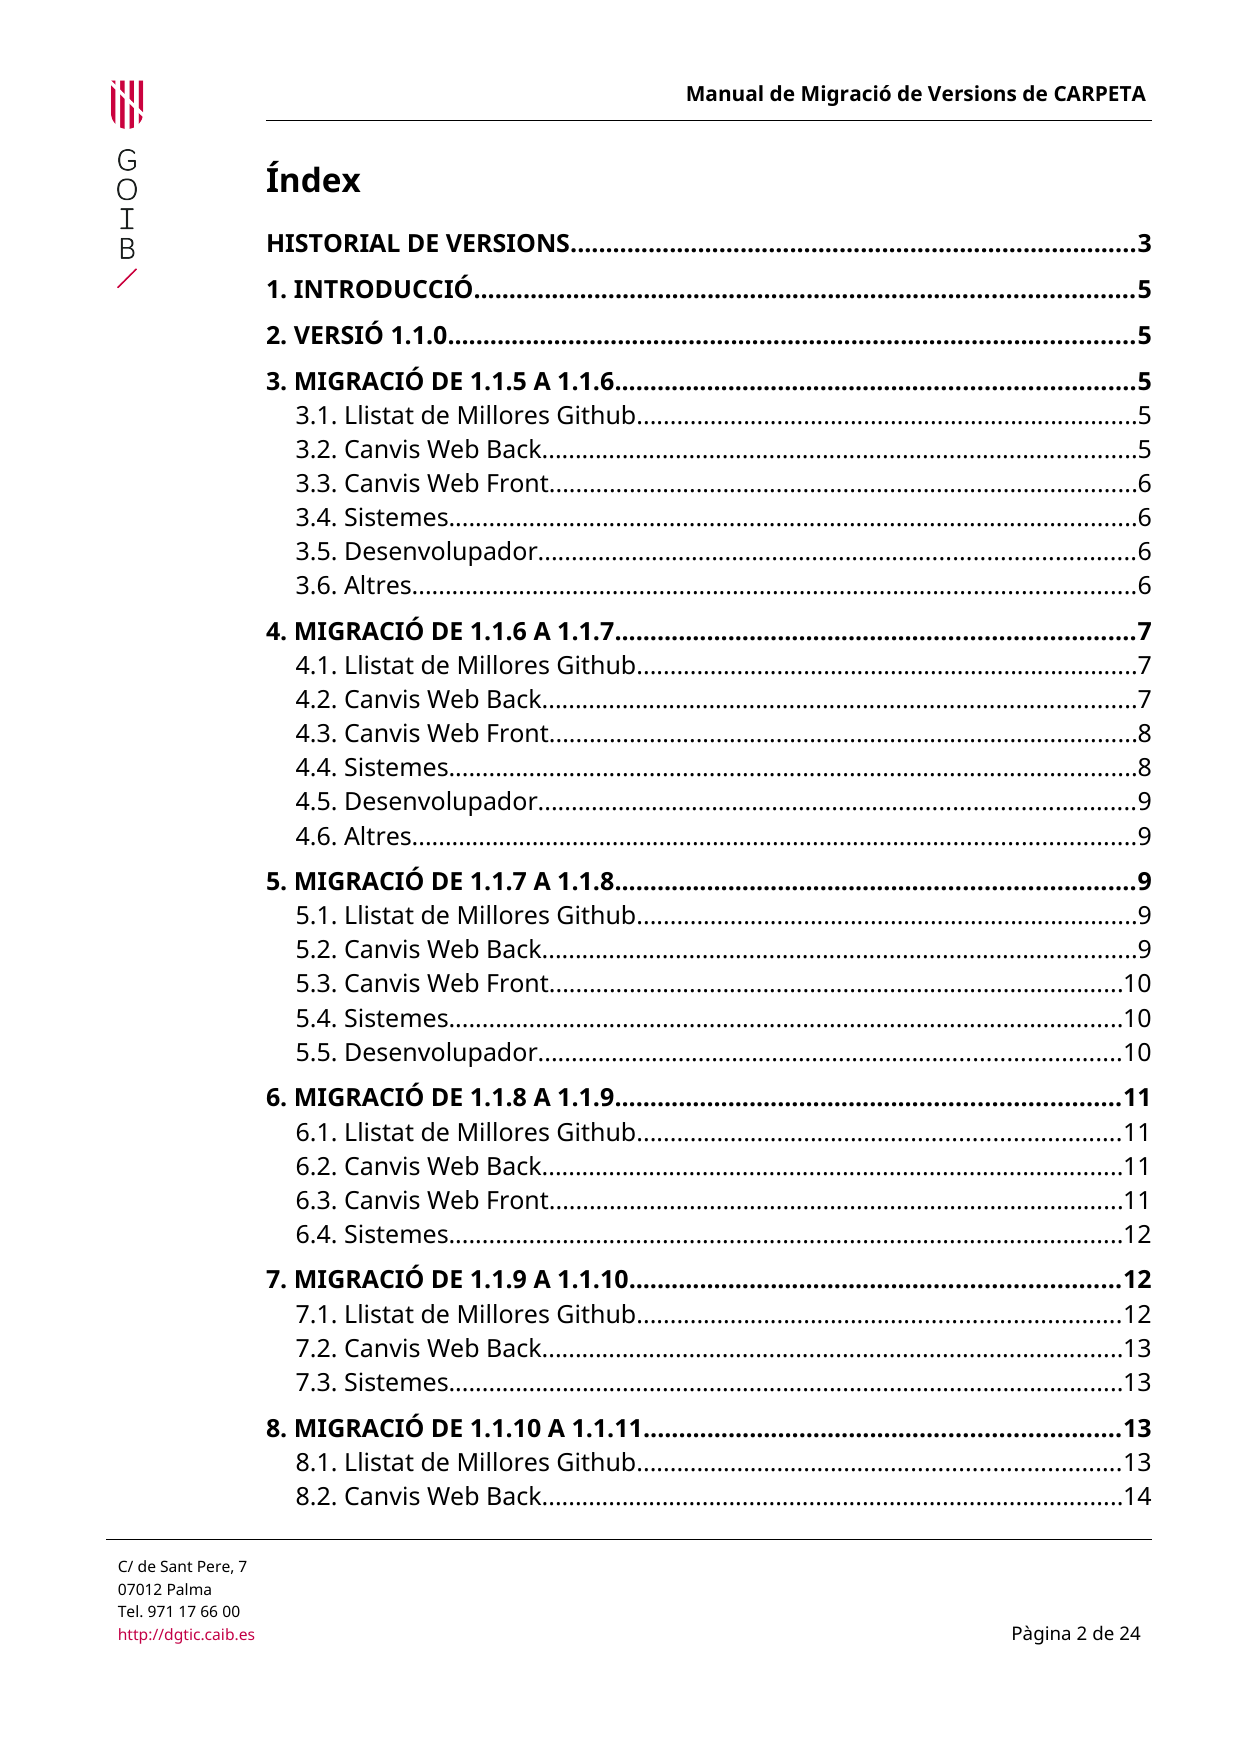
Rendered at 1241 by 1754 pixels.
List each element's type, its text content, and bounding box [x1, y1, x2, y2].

text 6.1. Llistat de Millores Github 11 [295, 1114, 1152, 1148]
subtitle Índex [266, 156, 1152, 202]
text 6. Migració de 1.1.8 a 1.1.9 11 [266, 1080, 1152, 1114]
text 7.1. Llistat de Millores Github 12 [295, 1296, 1152, 1330]
text 7.2. Canvis Web Back 13 [295, 1330, 1152, 1364]
text 4.3. Canvis Web Front 8 [295, 716, 1152, 750]
text 4. Migració de 1.1.6 a 1.1.7 7 [266, 614, 1152, 648]
text 4.4. Sistemes 8 [295, 750, 1152, 784]
text 5.4. Sistemes 10 [295, 1000, 1152, 1034]
text 3.3. Canvis Web Front 6 [295, 466, 1152, 500]
text 3.1. Llistat de Millores Github 5 [295, 398, 1152, 432]
text 4.6. Altres 9 [295, 818, 1152, 852]
text 6.3. Canvis Web Front 11 [295, 1182, 1152, 1216]
text 8.2. Canvis Web Back 14 [295, 1478, 1152, 1512]
text 5.5. Desenvolupador 10 [295, 1034, 1152, 1068]
text 3.6. Altres 6 [295, 568, 1152, 602]
picture [82, 57, 172, 319]
text 5.3. Canvis Web Front 10 [295, 966, 1152, 1000]
text 8.1. Llistat de Millores Github 13 [295, 1444, 1152, 1478]
text 7. Migració de 1.1.9 a 1.1.10 12 [266, 1262, 1152, 1296]
text 3.5. Desenvolupador 6 [295, 534, 1152, 568]
text Historial de versions 3 [266, 226, 1152, 260]
text 6.4. Sistemes 12 [295, 1216, 1152, 1250]
text 8. Migració de 1.1.10 a 1.1.11 13 [266, 1410, 1152, 1444]
text 4.5. Desenvolupador 9 [295, 784, 1152, 818]
text 5.2. Canvis Web Back 9 [295, 932, 1152, 966]
text 1. Introducció 5 [266, 272, 1152, 306]
text 7.3. Sistemes 13 [295, 1364, 1152, 1398]
text 6.2. Canvis Web Back 11 [295, 1148, 1152, 1182]
text 5.1. Llistat de Millores Github 9 [295, 898, 1152, 932]
text 3.4. Sistemes 6 [295, 500, 1152, 534]
text 4.1. Llistat de Millores Github 7 [295, 648, 1152, 682]
text 4.2. Canvis Web Back 7 [295, 682, 1152, 716]
text 3.2. Canvis Web Back 5 [295, 432, 1152, 466]
text 3. Migració de 1.1.5 a 1.1.6 5 [266, 363, 1152, 398]
text 5. Migració de 1.1.7 a 1.1.8 9 [266, 864, 1152, 898]
text 2. Versió 1.1.0 5 [266, 318, 1152, 352]
